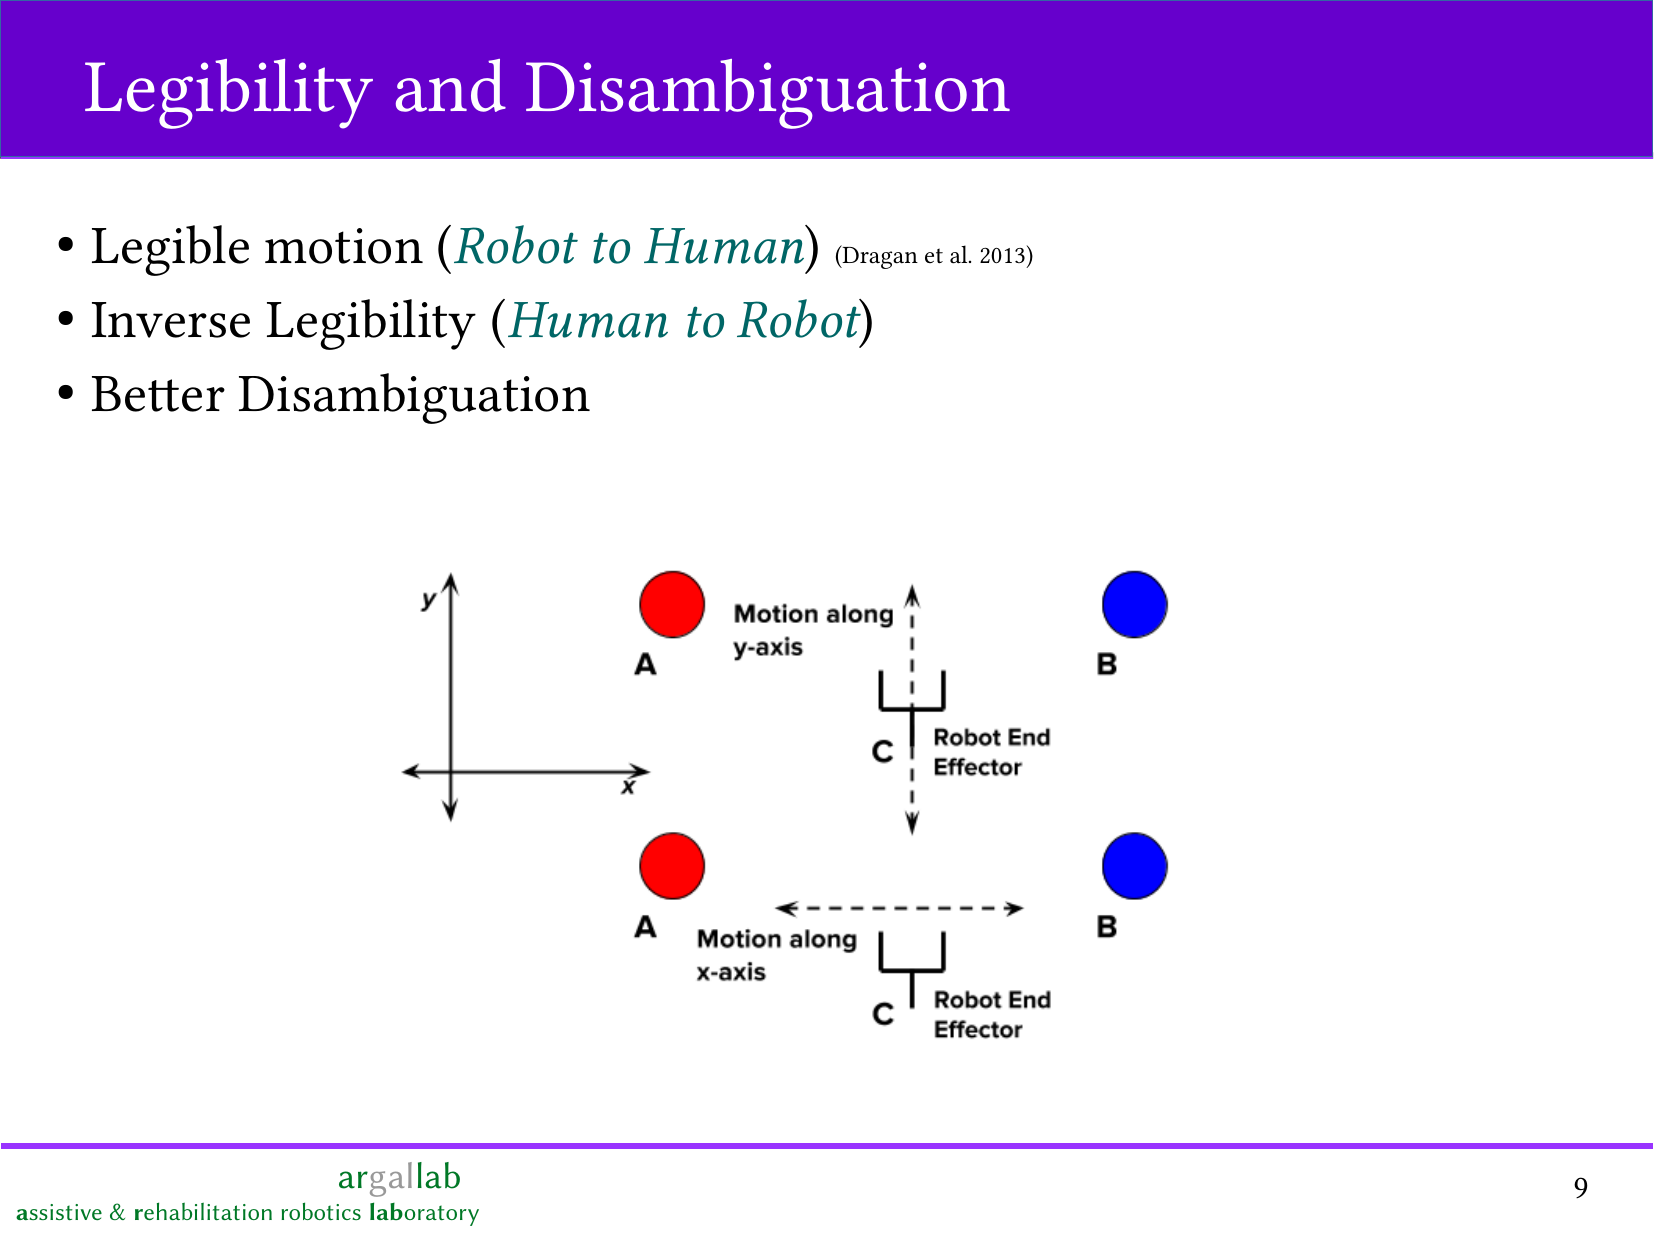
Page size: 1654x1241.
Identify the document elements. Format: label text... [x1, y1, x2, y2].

picture [380, 581, 1273, 1072]
text_box Legible motion (Robot to Human) (Dragan et al. 2013) Inverse Legibility (Human to Robot) Better Disambiguation [41, 207, 1347, 581]
text_box Legibility and Disambiguation [69, 36, 1621, 138]
